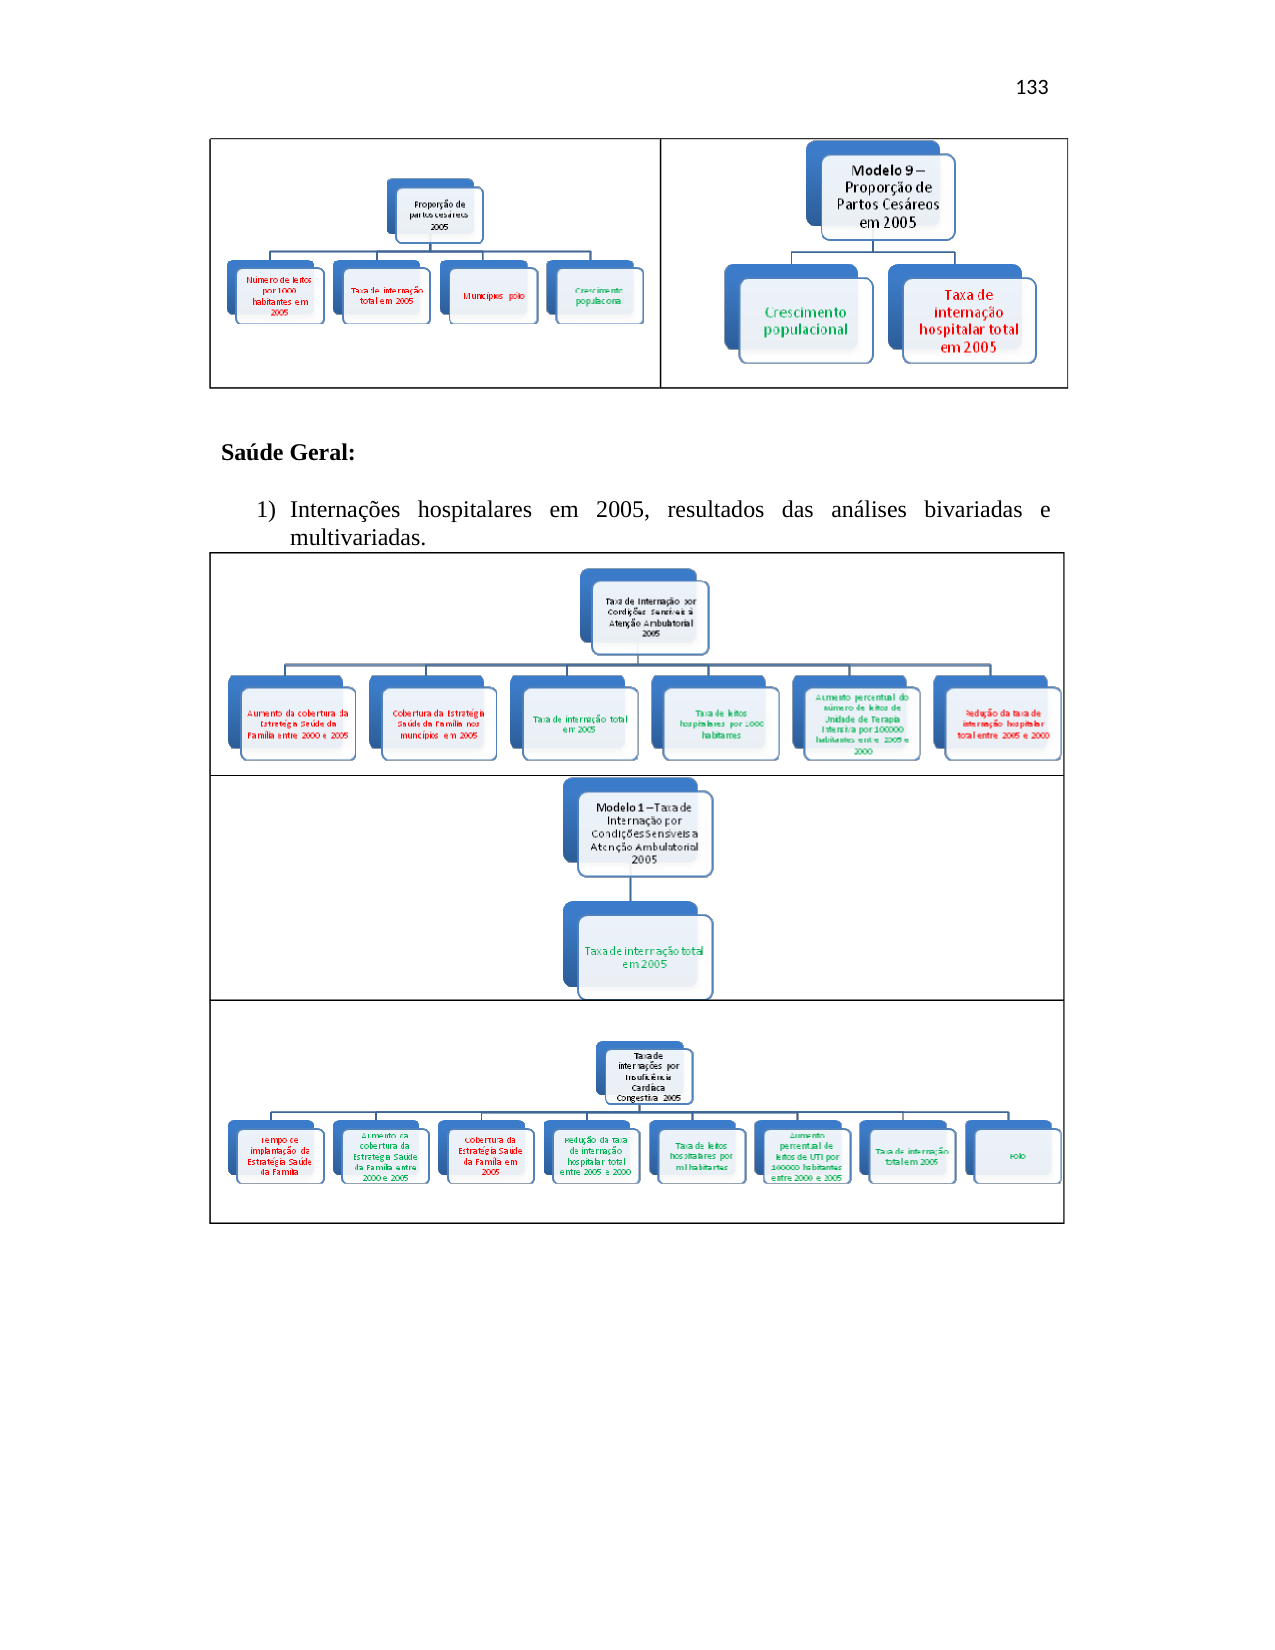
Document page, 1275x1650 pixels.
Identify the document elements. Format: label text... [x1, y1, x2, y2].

text Saúde Geral: [221, 438, 1047, 465]
list Internações hospitalares em 2005, resultados das análises bivariadas e multivariadas. [256, 496, 1052, 551]
